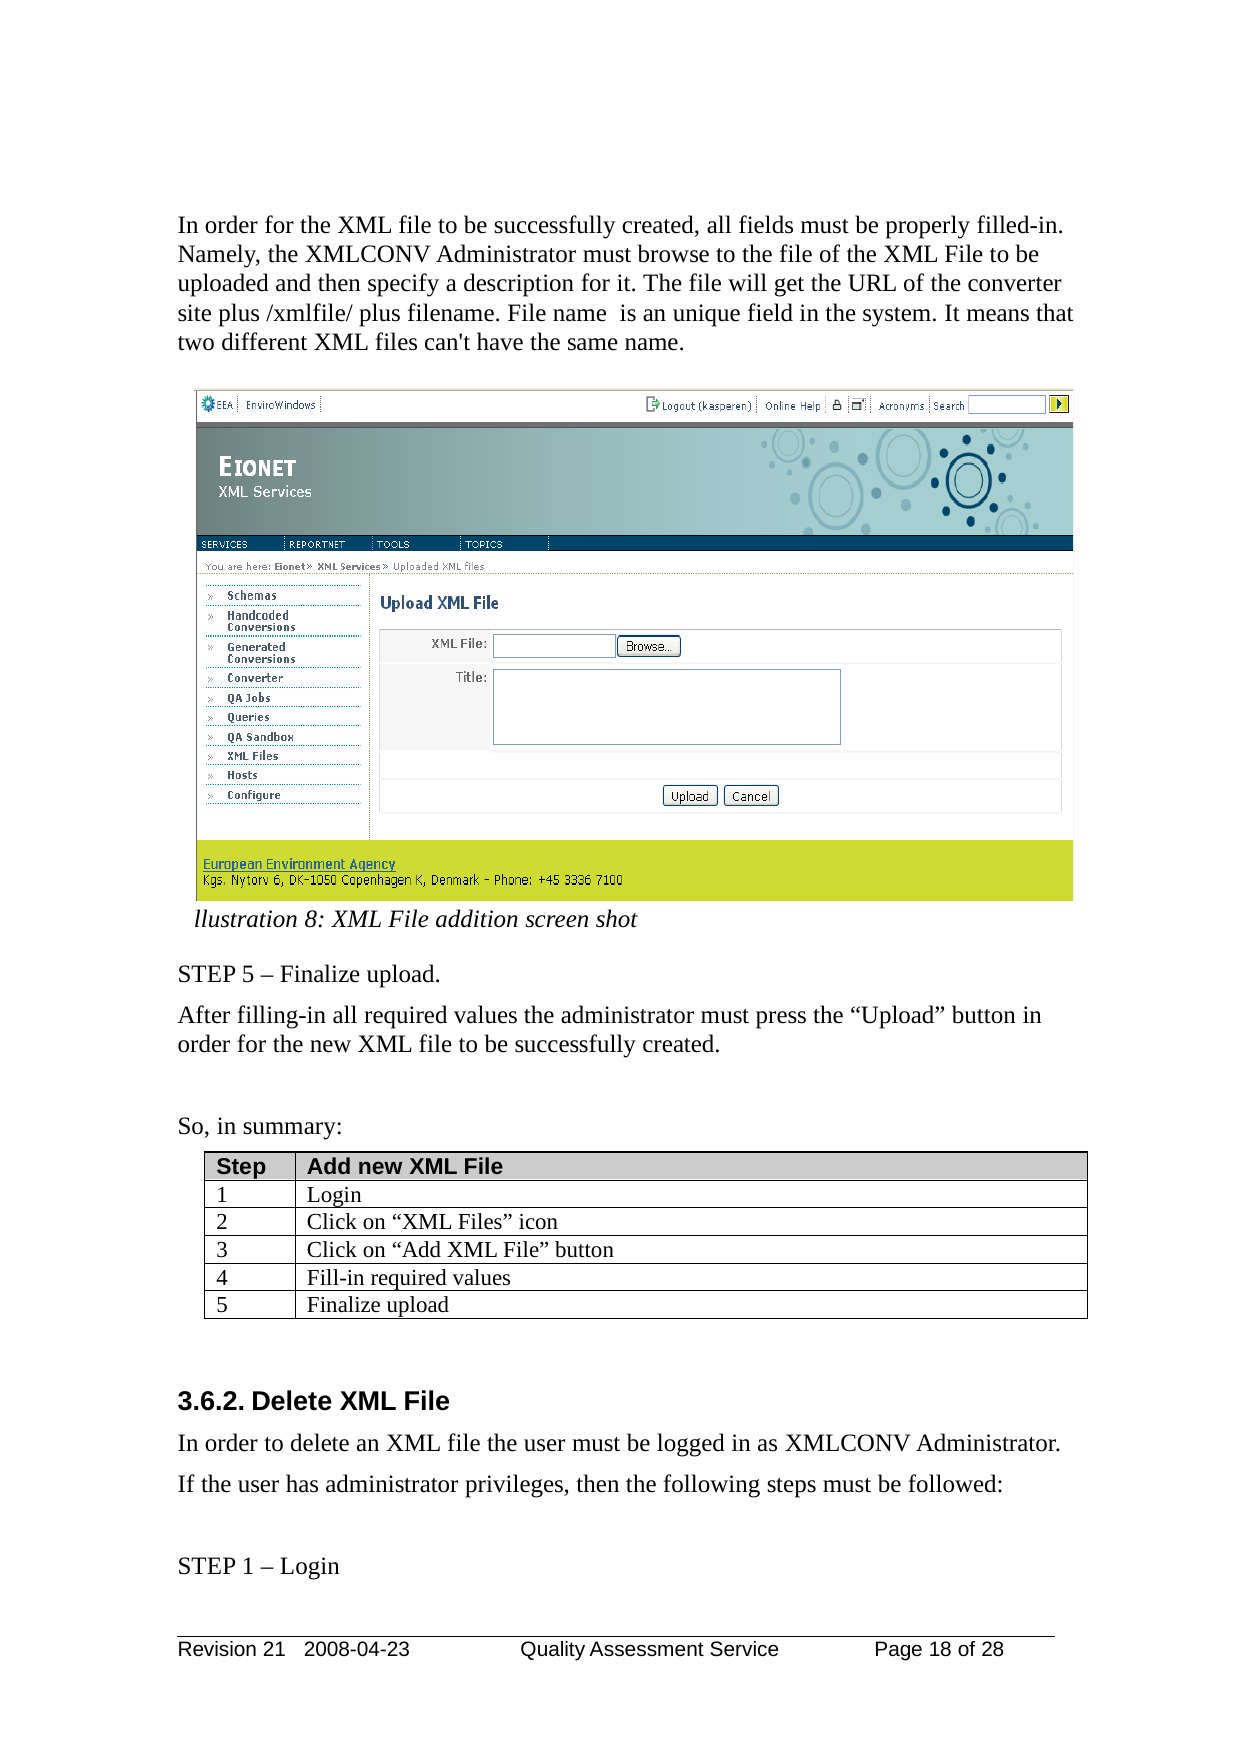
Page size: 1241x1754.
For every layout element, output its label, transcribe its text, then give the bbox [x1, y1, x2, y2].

table_cell 2 [205, 1208, 295, 1235]
table_cell Login [296, 1181, 1087, 1207]
table_cell Finalize upload [296, 1291, 1087, 1318]
table_cell Click on “XML Files” icon [296, 1208, 1087, 1235]
table_cell 3 [205, 1236, 295, 1262]
table_cell 5 [205, 1291, 295, 1318]
table_header Add new XML File [296, 1153, 1087, 1179]
text After filling-in all required values the administrator must press the “Upload” button in order for the new XML file to be successfully created. [177, 1000, 1092, 1058]
table_cell Click on “Add XML File” button [296, 1236, 1087, 1262]
text llustration 8: XML File addition screen shot [194, 904, 1073, 933]
text If the user has administrator privileges, then the following steps must be followed: [177, 1469, 1092, 1498]
text So, in summary: [177, 1111, 1092, 1140]
text In order for the XML file to be successfully created, all fields must be properly filled-in. Namely, the XMLCONV Administrator must browse to the file of the XML File to be uploaded and then specify a description for it. The file will get the URL of the converter site plus /xmlfile/ plus filename. File name is an unique field in the system. It means that two different XML files can't have the same name. [177, 210, 1092, 356]
text STEP 1 – Login [177, 1551, 1092, 1579]
table_header Step [205, 1153, 295, 1179]
text STEP 5 – Finalize upload. [177, 959, 1092, 988]
table_cell Fill-in required values [296, 1264, 1087, 1290]
text In order to delete an XML file the user must be logged in as XMLCONV Administrator. [177, 1428, 1092, 1457]
subtitle Delete XML File [177, 1384, 1092, 1416]
table_cell 4 [205, 1264, 295, 1290]
table_cell 1 [205, 1181, 295, 1207]
